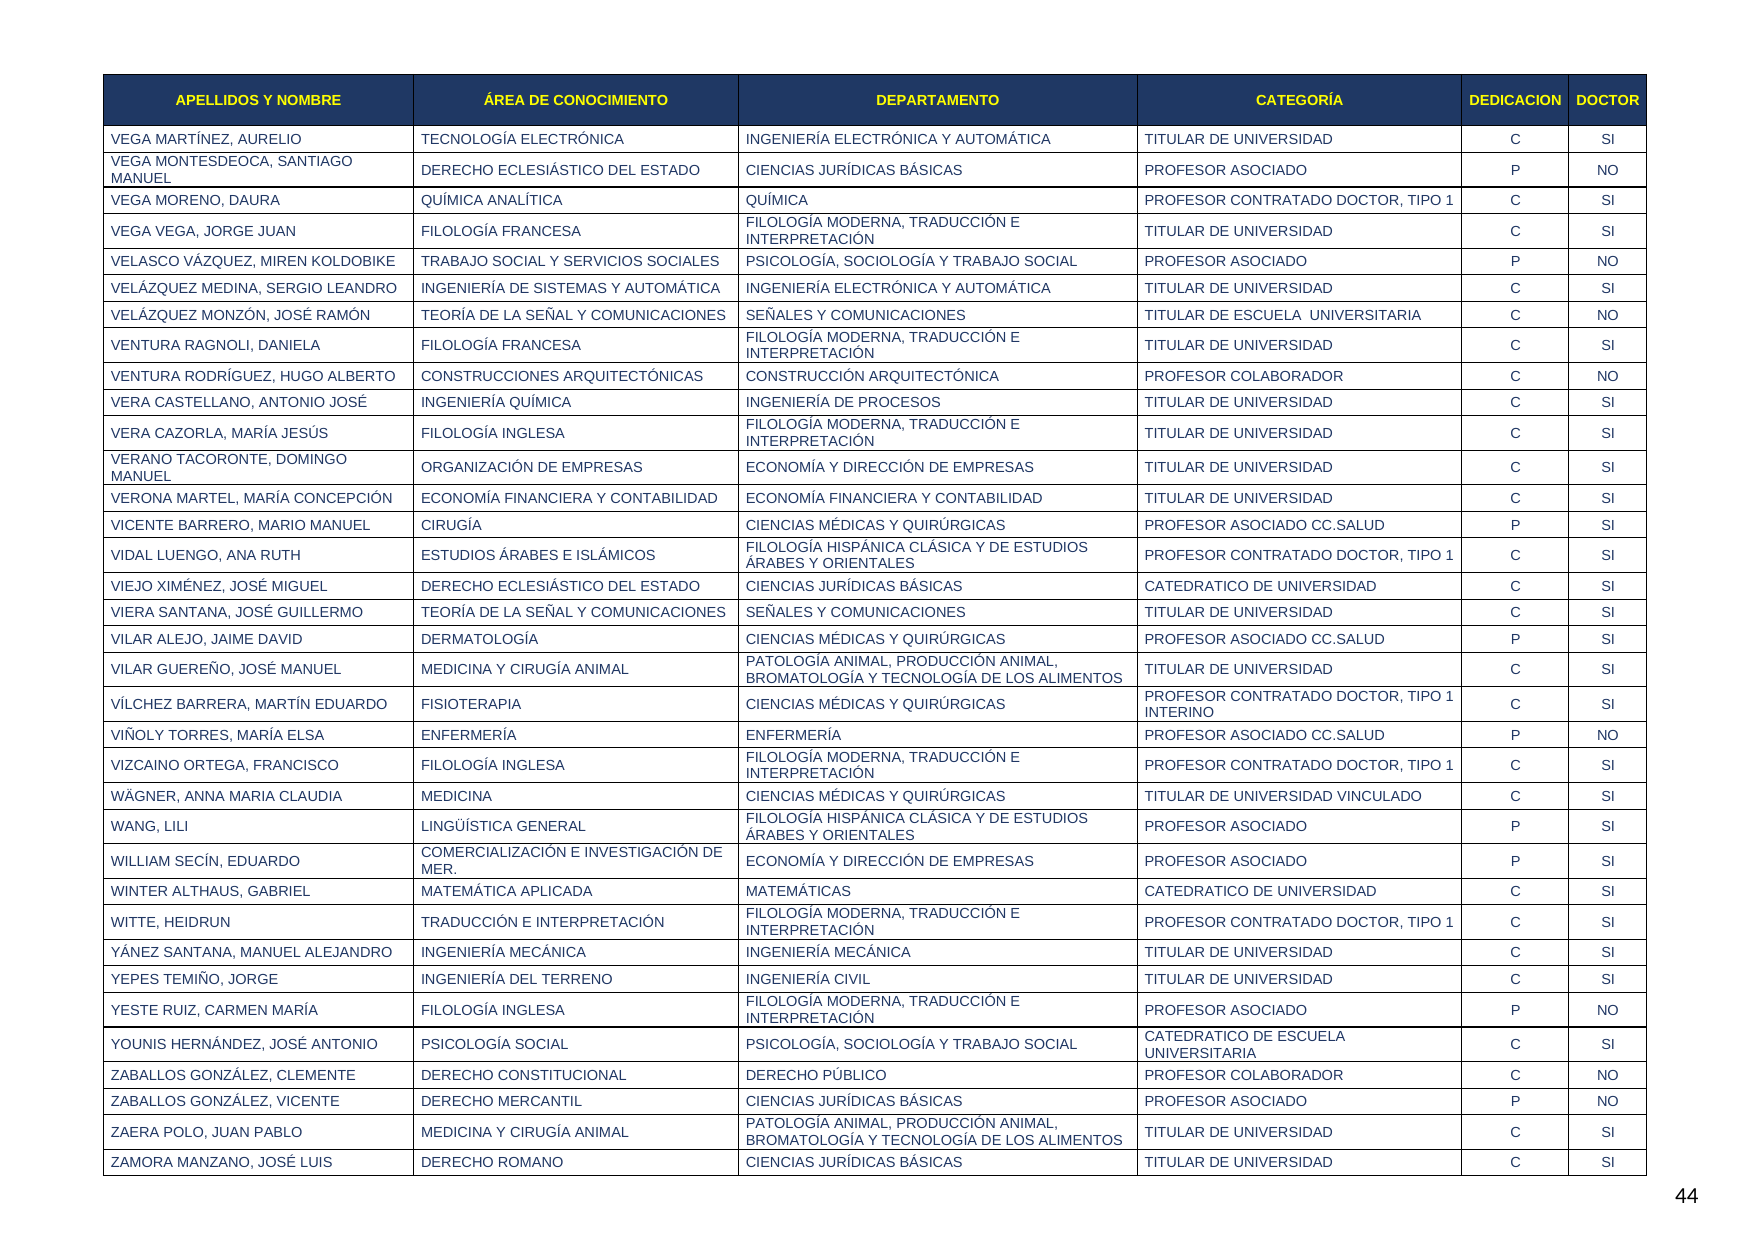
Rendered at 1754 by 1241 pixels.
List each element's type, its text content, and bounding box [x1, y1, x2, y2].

table_cell MATEMÁTICA APLICADA [414, 879, 738, 904]
table_cell TITULAR DE UNIVERSIDAD [1138, 485, 1461, 511]
table_cell YÁNEZ SANTANA, MANUEL ALEJANDRO [104, 940, 413, 965]
table_cell PROFESOR CONTRATADO DOCTOR, TIPO 1 INTERINO [1138, 687, 1461, 721]
table_cell ORGANIZACIÓN DE EMPRESAS [414, 451, 738, 484]
table_cell ZABALLOS GONZÁLEZ, CLEMENTE [104, 1062, 413, 1088]
table_cell NO [1569, 249, 1646, 274]
table_cell PROFESOR CONTRATADO DOCTOR, TIPO 1 [1138, 538, 1461, 572]
table_cell SI [1569, 416, 1646, 449]
table_header CATEGORÍA [1138, 75, 1461, 125]
table_cell VELASCO VÁZQUEZ, MIREN KOLDOBIKE [104, 249, 413, 274]
table_cell TRABAJO SOCIAL Y SERVICIOS SOCIALES [414, 249, 738, 274]
table_cell SI [1569, 573, 1646, 598]
table_cell CIENCIAS MÉDICAS Y QUIRÚRGICAS [739, 783, 1137, 808]
table_cell ZAERA POLO, JUAN PABLO [104, 1115, 413, 1149]
table_cell INGENIERÍA DEL TERRENO [414, 966, 738, 992]
table_cell SI [1569, 1150, 1646, 1175]
table_cell TRADUCCIÓN E INTERPRETACIÓN [414, 905, 738, 939]
table_cell PROFESOR ASOCIADO [1138, 844, 1461, 878]
table_cell WANG, LILI [104, 810, 413, 843]
table_cell VIDAL LUENGO, ANA RUTH [104, 538, 413, 572]
table_cell SI [1569, 538, 1646, 572]
table_cell CIENCIAS MÉDICAS Y QUIRÚRGICAS [739, 626, 1137, 652]
table_cell C [1462, 783, 1568, 808]
table_cell C [1462, 188, 1568, 213]
table_cell PROFESOR CONTRATADO DOCTOR, TIPO 1 [1138, 748, 1461, 782]
table_cell SI [1569, 879, 1646, 904]
table_cell FISIOTERAPIA [414, 687, 738, 721]
table_cell SI [1569, 783, 1646, 808]
table_cell QUÍMICA [739, 188, 1137, 213]
table_cell TITULAR DE UNIVERSIDAD [1138, 214, 1461, 248]
table_cell CIENCIAS JURÍDICAS BÁSICAS [739, 1089, 1137, 1114]
table_cell TITULAR DE UNIVERSIDAD [1138, 390, 1461, 415]
table_cell VÍLCHEZ BARRERA, MARTÍN EDUARDO [104, 687, 413, 721]
table_cell SI [1569, 687, 1646, 721]
table_cell TITULAR DE ESCUELA UNIVERSITARIA [1138, 302, 1461, 327]
table_cell C [1462, 940, 1568, 965]
table_cell C [1462, 328, 1568, 362]
table_cell C [1462, 214, 1568, 248]
table_cell TITULAR DE UNIVERSIDAD [1138, 126, 1461, 152]
table_cell VELÁZQUEZ MEDINA, SERGIO LEANDRO [104, 275, 413, 301]
table_cell C [1462, 126, 1568, 152]
table_cell NO [1569, 302, 1646, 327]
table_cell VEGA VEGA, JORGE JUAN [104, 214, 413, 248]
table_cell SEÑALES Y COMUNICACIONES [739, 600, 1137, 625]
table_cell VIÑOLY TORRES, MARÍA ELSA [104, 722, 413, 747]
table_cell C [1462, 600, 1568, 625]
table_cell ECONOMÍA Y DIRECCIÓN DE EMPRESAS [739, 451, 1137, 484]
table_header DEDICACION [1462, 75, 1568, 125]
table_cell PROFESOR ASOCIADO [1138, 810, 1461, 843]
table_header DEPARTAMENTO [739, 75, 1137, 125]
table_cell CIENCIAS MÉDICAS Y QUIRÚRGICAS [739, 687, 1137, 721]
table_cell TITULAR DE UNIVERSIDAD VINCULADO [1138, 783, 1461, 808]
table_cell WINTER ALTHAUS, GABRIEL [104, 879, 413, 904]
table_cell DERECHO ROMANO [414, 1150, 738, 1175]
table_cell VILAR ALEJO, JAIME DAVID [104, 626, 413, 652]
table_cell VEGA MONTESDEOCA, SANTIAGO MANUEL [104, 153, 413, 186]
table_cell SI [1569, 966, 1646, 992]
table_cell ENFERMERÍA [739, 722, 1137, 747]
table_cell PATOLOGÍA ANIMAL, PRODUCCIÓN ANIMAL, BROMATOLOGÍA Y TECNOLOGÍA DE LOS ALIMENTOS [739, 1115, 1137, 1149]
table_cell FILOLOGÍA FRANCESA [414, 328, 738, 362]
table_cell PROFESOR CONTRATADO DOCTOR, TIPO 1 [1138, 905, 1461, 939]
table_cell NO [1569, 722, 1646, 747]
table_cell TITULAR DE UNIVERSIDAD [1138, 451, 1461, 484]
table_cell MEDICINA [414, 783, 738, 808]
table_cell FILOLOGÍA HISPÁNICA CLÁSICA Y DE ESTUDIOS ÁRABES Y ORIENTALES [739, 810, 1137, 843]
table_cell C [1462, 879, 1568, 904]
table_cell C [1462, 1150, 1568, 1175]
table_header APELLIDOS Y NOMBRE [104, 75, 413, 125]
table_cell C [1462, 1028, 1568, 1061]
table_cell NO [1569, 993, 1646, 1026]
table_cell TITULAR DE UNIVERSIDAD [1138, 940, 1461, 965]
table_cell TITULAR DE UNIVERSIDAD [1138, 328, 1461, 362]
table_cell TITULAR DE UNIVERSIDAD [1138, 600, 1461, 625]
table_cell DERECHO MERCANTIL [414, 1089, 738, 1114]
table_cell C [1462, 390, 1568, 415]
table_cell PROFESOR CONTRATADO DOCTOR, TIPO 1 [1138, 188, 1461, 213]
table_cell VELÁZQUEZ MONZÓN, JOSÉ RAMÓN [104, 302, 413, 327]
table_cell SI [1569, 275, 1646, 301]
table_cell CONSTRUCCIÓN ARQUITECTÓNICA [739, 363, 1137, 388]
table_cell FILOLOGÍA INGLESA [414, 416, 738, 449]
table_cell C [1462, 538, 1568, 572]
table_cell C [1462, 905, 1568, 939]
table_cell CIRUGÍA [414, 512, 738, 537]
table_cell PROFESOR ASOCIADO [1138, 153, 1461, 186]
table_cell SI [1569, 328, 1646, 362]
table_cell CIENCIAS JURÍDICAS BÁSICAS [739, 573, 1137, 598]
table_cell CIENCIAS MÉDICAS Y QUIRÚRGICAS [739, 512, 1137, 537]
table_cell SI [1569, 390, 1646, 415]
table_cell TITULAR DE UNIVERSIDAD [1138, 966, 1461, 992]
table_cell DERECHO PÚBLICO [739, 1062, 1137, 1088]
table_cell PATOLOGÍA ANIMAL, PRODUCCIÓN ANIMAL, BROMATOLOGÍA Y TECNOLOGÍA DE LOS ALIMENTOS [739, 653, 1137, 686]
table_cell INGENIERÍA ELECTRÓNICA Y AUTOMÁTICA [739, 275, 1137, 301]
table_cell VEGA MARTÍNEZ, AURELIO [104, 126, 413, 152]
table_cell C [1462, 451, 1568, 484]
table_header DOCTOR [1569, 75, 1646, 125]
table_cell C [1462, 1062, 1568, 1088]
table_cell NO [1569, 153, 1646, 186]
table_cell ECONOMÍA FINANCIERA Y CONTABILIDAD [414, 485, 738, 511]
table_cell FILOLOGÍA HISPÁNICA CLÁSICA Y DE ESTUDIOS ÁRABES Y ORIENTALES [739, 538, 1137, 572]
table_cell WÄGNER, ANNA MARIA CLAUDIA [104, 783, 413, 808]
table_cell PSICOLOGÍA, SOCIOLOGÍA Y TRABAJO SOCIAL [739, 1028, 1137, 1061]
table_cell P [1462, 810, 1568, 843]
table_cell SI [1569, 748, 1646, 782]
table_cell LINGÜÍSTICA GENERAL [414, 810, 738, 843]
table_cell MEDICINA Y CIRUGÍA ANIMAL [414, 653, 738, 686]
table_cell P [1462, 512, 1568, 537]
table_cell C [1462, 653, 1568, 686]
table_cell TITULAR DE UNIVERSIDAD [1138, 1150, 1461, 1175]
table_cell NO [1569, 1089, 1646, 1114]
table_cell SI [1569, 940, 1646, 965]
table_cell P [1462, 993, 1568, 1026]
table_cell SI [1569, 626, 1646, 652]
table_cell TITULAR DE UNIVERSIDAD [1138, 1115, 1461, 1149]
table_cell PROFESOR COLABORADOR [1138, 363, 1461, 388]
table_cell INGENIERÍA CIVIL [739, 966, 1137, 992]
table_cell DERMATOLOGÍA [414, 626, 738, 652]
table_cell SI [1569, 653, 1646, 686]
table_cell YOUNIS HERNÁNDEZ, JOSÉ ANTONIO [104, 1028, 413, 1061]
table_cell YESTE RUIZ, CARMEN MARÍA [104, 993, 413, 1026]
table_cell C [1462, 966, 1568, 992]
table_cell C [1462, 363, 1568, 388]
table_cell SI [1569, 810, 1646, 843]
table_cell VILAR GUEREÑO, JOSÉ MANUEL [104, 653, 413, 686]
table_cell PROFESOR COLABORADOR [1138, 1062, 1461, 1088]
table_cell INGENIERÍA QUÍMICA [414, 390, 738, 415]
table_cell P [1462, 153, 1568, 186]
table_cell VIERA SANTANA, JOSÉ GUILLERMO [104, 600, 413, 625]
table_cell SEÑALES Y COMUNICACIONES [739, 302, 1137, 327]
table_cell FILOLOGÍA INGLESA [414, 993, 738, 1026]
table_cell NO [1569, 363, 1646, 388]
table_cell DERECHO ECLESIÁSTICO DEL ESTADO [414, 573, 738, 598]
table_cell INGENIERÍA ELECTRÓNICA Y AUTOMÁTICA [739, 126, 1137, 152]
table_cell CATEDRATICO DE ESCUELA UNIVERSITARIA [1138, 1028, 1461, 1061]
table_cell SI [1569, 905, 1646, 939]
table_cell C [1462, 416, 1568, 449]
table_cell SI [1569, 451, 1646, 484]
table_cell VEGA MORENO, DAURA [104, 188, 413, 213]
table_cell FILOLOGÍA MODERNA, TRADUCCIÓN E INTERPRETACIÓN [739, 328, 1137, 362]
table_cell SI [1569, 1115, 1646, 1149]
table_cell P [1462, 844, 1568, 878]
table_cell SI [1569, 188, 1646, 213]
table_cell VERA CASTELLANO, ANTONIO JOSÉ [104, 390, 413, 415]
table_cell CATEDRATICO DE UNIVERSIDAD [1138, 879, 1461, 904]
table_cell VERANO TACORONTE, DOMINGO MANUEL [104, 451, 413, 484]
table_cell YEPES TEMIÑO, JORGE [104, 966, 413, 992]
table_cell TITULAR DE UNIVERSIDAD [1138, 653, 1461, 686]
table_cell CIENCIAS JURÍDICAS BÁSICAS [739, 153, 1137, 186]
table_cell DERECHO ECLESIÁSTICO DEL ESTADO [414, 153, 738, 186]
table_cell MATEMÁTICAS [739, 879, 1137, 904]
table_cell WILLIAM SECÍN, EDUARDO [104, 844, 413, 878]
table_cell FILOLOGÍA MODERNA, TRADUCCIÓN E INTERPRETACIÓN [739, 905, 1137, 939]
table_cell VICENTE BARRERO, MARIO MANUEL [104, 512, 413, 537]
table_cell WITTE, HEIDRUN [104, 905, 413, 939]
table_cell P [1462, 249, 1568, 274]
table_cell PROFESOR ASOCIADO [1138, 1089, 1461, 1114]
table_cell C [1462, 748, 1568, 782]
table_cell COMERCIALIZACIÓN E INVESTIGACIÓN DE MER. [414, 844, 738, 878]
table_cell SI [1569, 512, 1646, 537]
table_cell P [1462, 1089, 1568, 1114]
table_cell INGENIERÍA MECÁNICA [739, 940, 1137, 965]
table_cell P [1462, 722, 1568, 747]
table_cell C [1462, 275, 1568, 301]
table_cell ZABALLOS GONZÁLEZ, VICENTE [104, 1089, 413, 1114]
table_cell PROFESOR ASOCIADO CC.SALUD [1138, 722, 1461, 747]
table_cell CATEDRATICO DE UNIVERSIDAD [1138, 573, 1461, 598]
table_cell MEDICINA Y CIRUGÍA ANIMAL [414, 1115, 738, 1149]
table_cell CIENCIAS JURÍDICAS BÁSICAS [739, 1150, 1137, 1175]
table_cell SI [1569, 844, 1646, 878]
table_cell DERECHO CONSTITUCIONAL [414, 1062, 738, 1088]
table_cell TEORÍA DE LA SEÑAL Y COMUNICACIONES [414, 600, 738, 625]
table_cell TEORÍA DE LA SEÑAL Y COMUNICACIONES [414, 302, 738, 327]
table_cell VIEJO XIMÉNEZ, JOSÉ MIGUEL [104, 573, 413, 598]
table_cell INGENIERÍA DE SISTEMAS Y AUTOMÁTICA [414, 275, 738, 301]
table_cell NO [1569, 1062, 1646, 1088]
table_cell QUÍMICA ANALÍTICA [414, 188, 738, 213]
table_header ÁREA DE CONOCIMIENTO [414, 75, 738, 125]
table_cell FILOLOGÍA MODERNA, TRADUCCIÓN E INTERPRETACIÓN [739, 214, 1137, 248]
table_cell TECNOLOGÍA ELECTRÓNICA [414, 126, 738, 152]
table_cell TITULAR DE UNIVERSIDAD [1138, 275, 1461, 301]
table_cell VERONA MARTEL, MARÍA CONCEPCIÓN [104, 485, 413, 511]
table_cell C [1462, 485, 1568, 511]
table_cell VERA CAZORLA, MARÍA JESÚS [104, 416, 413, 449]
table_cell FILOLOGÍA MODERNA, TRADUCCIÓN E INTERPRETACIÓN [739, 993, 1137, 1026]
table_cell CONSTRUCCIONES ARQUITECTÓNICAS [414, 363, 738, 388]
table_cell FILOLOGÍA FRANCESA [414, 214, 738, 248]
table_cell ZAMORA MANZANO, JOSÉ LUIS [104, 1150, 413, 1175]
table_cell SI [1569, 600, 1646, 625]
table_cell ESTUDIOS ÁRABES E ISLÁMICOS [414, 538, 738, 572]
table_cell PROFESOR ASOCIADO [1138, 249, 1461, 274]
table_cell PSICOLOGÍA SOCIAL [414, 1028, 738, 1061]
table_cell VENTURA RODRÍGUEZ, HUGO ALBERTO [104, 363, 413, 388]
table_cell VIZCAINO ORTEGA, FRANCISCO [104, 748, 413, 782]
table_cell PROFESOR ASOCIADO [1138, 993, 1461, 1026]
table_cell PSICOLOGÍA, SOCIOLOGÍA Y TRABAJO SOCIAL [739, 249, 1137, 274]
table_cell INGENIERÍA MECÁNICA [414, 940, 738, 965]
table_cell C [1462, 687, 1568, 721]
table_cell ECONOMÍA Y DIRECCIÓN DE EMPRESAS [739, 844, 1137, 878]
table_cell VENTURA RAGNOLI, DANIELA [104, 328, 413, 362]
table_cell SI [1569, 126, 1646, 152]
table_cell P [1462, 626, 1568, 652]
table_cell TITULAR DE UNIVERSIDAD [1138, 416, 1461, 449]
table_cell INGENIERÍA DE PROCESOS [739, 390, 1137, 415]
table_cell PROFESOR ASOCIADO CC.SALUD [1138, 626, 1461, 652]
table_cell C [1462, 573, 1568, 598]
table_cell ECONOMÍA FINANCIERA Y CONTABILIDAD [739, 485, 1137, 511]
table_cell C [1462, 1115, 1568, 1149]
table_cell FILOLOGÍA INGLESA [414, 748, 738, 782]
table_cell FILOLOGÍA MODERNA, TRADUCCIÓN E INTERPRETACIÓN [739, 416, 1137, 449]
table_cell C [1462, 302, 1568, 327]
table_cell ENFERMERÍA [414, 722, 738, 747]
table_cell SI [1569, 485, 1646, 511]
table_cell FILOLOGÍA MODERNA, TRADUCCIÓN E INTERPRETACIÓN [739, 748, 1137, 782]
table_cell SI [1569, 1028, 1646, 1061]
table_cell PROFESOR ASOCIADO CC.SALUD [1138, 512, 1461, 537]
table_cell SI [1569, 214, 1646, 248]
